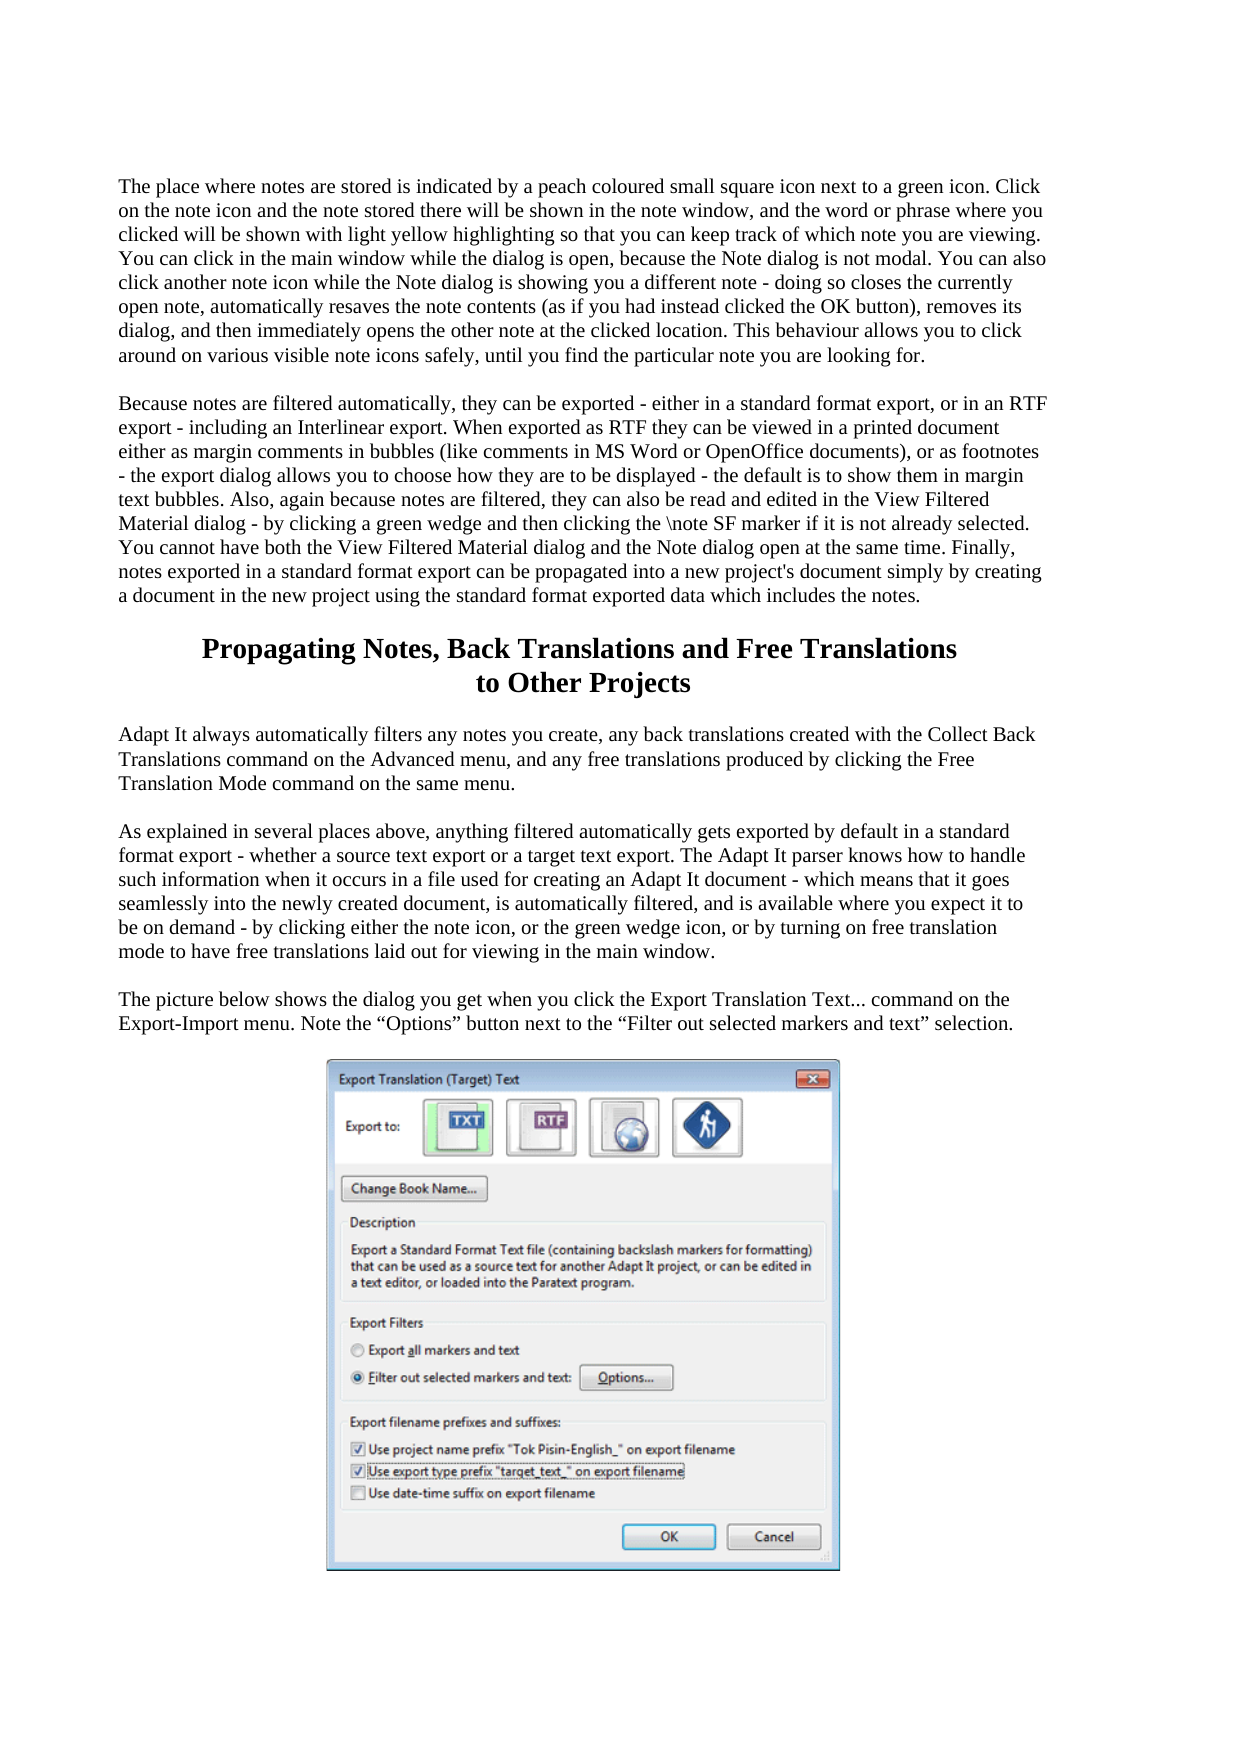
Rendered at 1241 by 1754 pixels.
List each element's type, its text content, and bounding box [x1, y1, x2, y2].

picture [326, 1059, 841, 1571]
text Propagating Notes, Back Translations and Free Translations to Other Projects [118, 631, 1048, 698]
text The place where notes are stored is indicated by a peach coloured small square icon next to a green icon. Click on the note icon and the note stored there will be shown in the note window, and the word or phrase where you clicked will be shown with light yellow highlighting so that you can keep track of which note you are viewing. You can click in the main window while the dialog is open, because the Note dialog is not modal. You can also click another note icon while the Note dialog is showing you a different note - doing so closes the currently open note, automatically resaves the note contents (as if you had instead clicked the OK button), removes its dialog, and then immediately opens the other note at the clicked location. This behaviour allows you to click around on various visible note icons safely, until you find the particular note you are looking for. [118, 174, 1048, 367]
text Adapt It always automatically filters any notes you create, any back translations created with the Collect Back Translations command on the Advanced menu, and any free translations produced by clicking the Free Translation Mode command on the same menu. [118, 722, 1048, 794]
text As explained in several places above, anything filtered automatically gets exported by default in a standard format export - whether a source text export or a target text export. The Adapt It parser knows how to handle such information when it occurs in a file used for creating an Adapt It document - which means that it goes seamlessly into the newly created document, is automatically filtered, and is available where you expect it to be on demand - by clicking either the note icon, or the green wedge icon, or by turning on free translation mode to have free translations laid out for viewing in the main window. [118, 819, 1048, 963]
text The picture below shows the dialog you get when you click the Export Translation Text... command on the Export-Import menu. Note the “Options” button next to the “Filter out selected markers and text” selection. [118, 987, 1048, 1035]
text Because notes are filtered automatically, they can be exported - either in a standard format export, or in an RTF export - including an Interlinear export. When exported as RTF they can be viewed in a printed document either as margin comments in bubbles (like comments in MS Word or OpenOffice documents), or as footnotes - the export dialog allows you to choose how they are to be displayed - the default is to show them in margin text bubbles. Also, again because notes are filtered, they can also be read and edited in the View Filtered Material dialog - by clicking a green wedge and then clicking the \note SF marker if it is not already selected. You cannot have both the View Filtered Material dialog and the Note dialog open at the same time. Finally, notes exported in a standard format export can be propagated into a new project's document simply by creating a document in the new project using the standard format exported data which includes the notes. [118, 391, 1048, 607]
